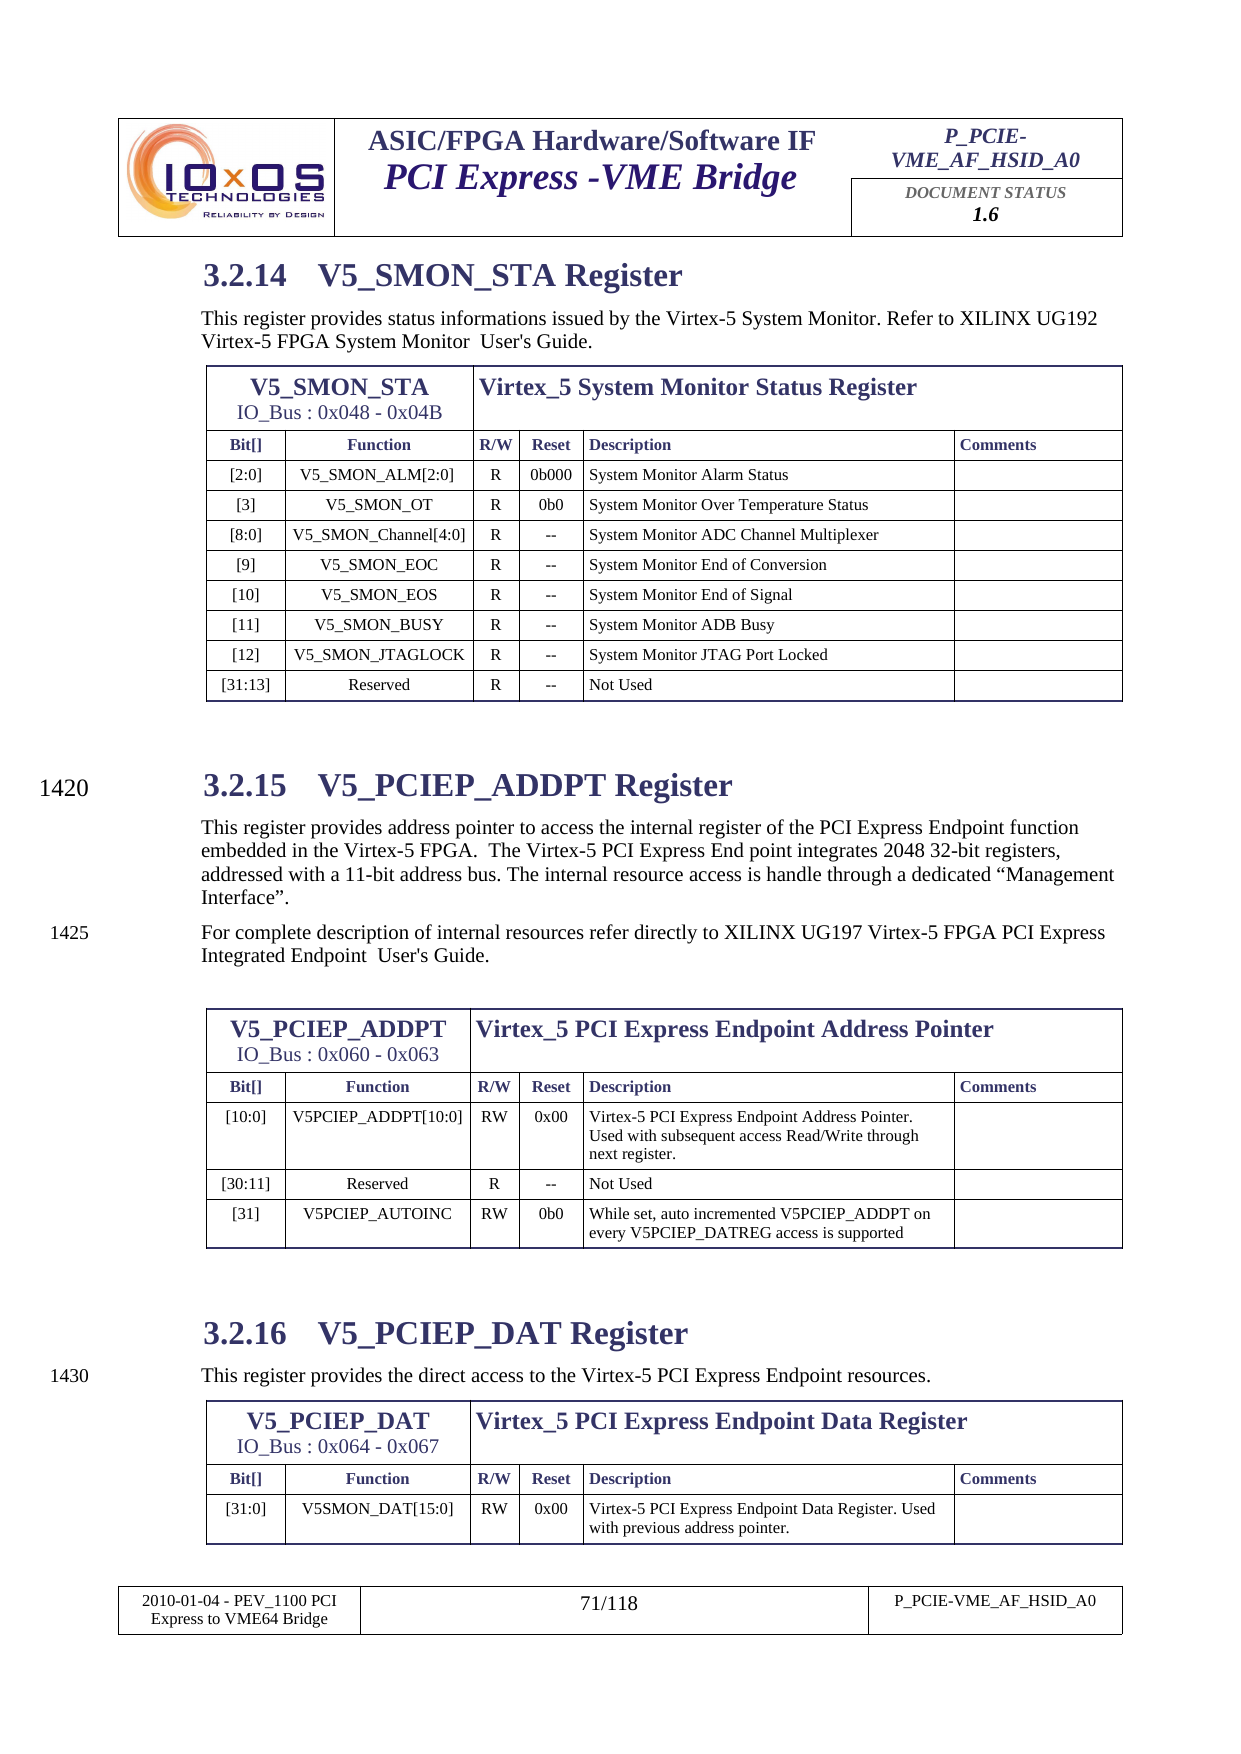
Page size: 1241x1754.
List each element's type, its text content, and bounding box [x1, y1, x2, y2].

table_cell V5_SMON_EOS [286, 581, 473, 609]
table_header Virtex_5 PCI Express Endpoint Data Register [471, 1402, 1122, 1464]
table_cell Comments [955, 1465, 1122, 1494]
table_cell Reset [520, 431, 583, 459]
table_cell 0x00 [520, 1103, 583, 1169]
table_cell 0b0 [520, 491, 583, 519]
table_cell Reset [520, 1465, 583, 1494]
table_cell R/W [471, 1073, 519, 1102]
table_cell Function [286, 1073, 470, 1102]
table_cell -- [520, 551, 583, 579]
table_cell -- [520, 671, 583, 699]
table_cell 0b000 [520, 461, 583, 489]
table_cell Bit[] [207, 1465, 285, 1494]
table_cell R [474, 641, 519, 669]
table_cell [955, 491, 1122, 519]
table_cell Comments [955, 1073, 1122, 1102]
table_cell Virtex-5 PCI Express Endpoint Data Register. Used with previous address pointer. [584, 1495, 954, 1542]
table_header Virtex_5 System Monitor Status Register [474, 367, 1122, 429]
table_cell [8:0] [207, 521, 285, 549]
table_header Virtex_5 PCI Express Endpoint Address Pointer [471, 1010, 1122, 1072]
table_cell R [474, 491, 519, 519]
table_cell [955, 551, 1122, 579]
table_cell [31] [207, 1200, 285, 1247]
table_cell Virtex-5 PCI Express Endpoint Address Pointer. Used with subsequent access Read/Write through next register. [584, 1103, 954, 1169]
table_header V5_PCIEP_DAT IO_Bus : 0x064 - 0x067 [207, 1402, 470, 1464]
table_cell [955, 1495, 1122, 1542]
table_cell [955, 641, 1122, 669]
table_cell System Monitor JTAG Port Locked [584, 641, 954, 669]
table_cell -- [520, 641, 583, 669]
table_cell Comments [955, 431, 1122, 459]
table_cell R/W [471, 1465, 519, 1494]
table_cell V5_SMON_JTAGLOCK [286, 641, 473, 669]
table_header V5_PCIEP_ADDPT IO_Bus : 0x060 - 0x063 [207, 1010, 470, 1072]
table_cell V5_SMON_Channel[4:0] [286, 521, 473, 549]
picture [125, 123, 326, 222]
table_cell [955, 581, 1122, 609]
table_cell [955, 611, 1122, 639]
table_cell System Monitor End of Signal [584, 581, 954, 609]
text This register provides the direct access to the Virtex-5 PCI Express Endpoint resources. [201, 1364, 1122, 1387]
table_cell System Monitor ADC Channel Multiplexer [584, 521, 954, 549]
table_cell V5PCIEP_AUTOINC [286, 1200, 470, 1247]
table_cell V5_SMON_BUSY [286, 611, 473, 639]
subtitle V5_SMON_STA Register [195, 257, 1122, 294]
table_cell V5_SMON_ALM[2:0] [286, 461, 473, 489]
table_cell R [474, 671, 519, 699]
table_cell V5_SMON_OT [286, 491, 473, 519]
table_cell [955, 1200, 1122, 1247]
table_cell 0b0 [520, 1200, 583, 1247]
text For complete description of internal resources refer directly to XILINX UG197 Virtex-5 FPGA PCI Express Integrated Endpoint User's Guide. [201, 921, 1122, 967]
table_cell [12] [207, 641, 285, 669]
table_cell [30:11] [207, 1170, 285, 1199]
table_cell [10:0] [207, 1103, 285, 1169]
table_cell -- [520, 611, 583, 639]
table_cell V5PCIEP_ADDPT[10:0] [286, 1103, 470, 1169]
subtitle V5_PCIEP_ADDPT Register [195, 767, 1122, 804]
table_cell [955, 671, 1122, 699]
table_cell System Monitor Alarm Status [584, 461, 954, 489]
table_cell 0x00 [520, 1495, 583, 1542]
table_cell While set, auto incremented V5PCIEP_ADDPT on every V5PCIEP_DATREG access is supported [584, 1200, 954, 1247]
table_cell Reserved [286, 1170, 470, 1199]
table_cell Description [584, 1073, 954, 1102]
text This register provides address pointer to access the internal register of the PCI Express Endpoint function embedded in the Virtex-5 FPGA. The Virtex-5 PCI Express End point integrates 2048 32-bit registers, addressed with a 11-bit address bus. The internal resource access is handle through a dedicated “Management Interface”. [201, 816, 1122, 909]
table_cell [955, 461, 1122, 489]
table_cell System Monitor ADB Busy [584, 611, 954, 639]
table_cell [31:0] [207, 1495, 285, 1542]
table_cell [9] [207, 551, 285, 579]
table_cell R [474, 461, 519, 489]
table_cell -- [520, 581, 583, 609]
table_cell R [474, 581, 519, 609]
table_cell [955, 1103, 1122, 1169]
table_cell R [471, 1170, 519, 1199]
table_cell R [474, 521, 519, 549]
table_cell R [474, 551, 519, 579]
table_cell [11] [207, 611, 285, 639]
text This register provides status informations issued by the Virtex-5 System Monitor. Refer to XILINX UG192 Virtex-5 FPGA System Monitor User's Guide. [201, 306, 1122, 353]
table_cell Function [286, 431, 473, 459]
table_cell Function [286, 1465, 470, 1494]
table_cell R [474, 611, 519, 639]
table_cell -- [520, 1170, 583, 1199]
table_cell [10] [207, 581, 285, 609]
table_cell Description [584, 1465, 954, 1494]
table_cell V5SMON_DAT[15:0] [286, 1495, 470, 1542]
table_cell [31:13] [207, 671, 285, 699]
table_cell System Monitor Over Temperature Status [584, 491, 954, 519]
table_header V5_SMON_STA IO_Bus : 0x048 - 0x04B [207, 367, 473, 429]
table_cell V5_SMON_EOC [286, 551, 473, 579]
table_cell RW [471, 1495, 519, 1542]
table_cell System Monitor End of Conversion [584, 551, 954, 579]
table_cell R/W [474, 431, 519, 459]
table_cell Reserved [286, 671, 473, 699]
table_cell Reset [520, 1073, 583, 1102]
table_cell Description [584, 431, 954, 459]
table_cell [2:0] [207, 461, 285, 489]
table_cell RW [471, 1103, 519, 1169]
table_cell RW [471, 1200, 519, 1247]
table_cell Bit[] [207, 1073, 285, 1102]
table_cell Not Used [584, 671, 954, 699]
table_cell [3] [207, 491, 285, 519]
table_cell [955, 521, 1122, 549]
subtitle V5_PCIEP_DAT Register [195, 1314, 1122, 1351]
table_cell Not Used [584, 1170, 954, 1199]
table_cell [955, 1170, 1122, 1199]
table_cell -- [520, 521, 583, 549]
table_cell Bit[] [207, 431, 285, 459]
